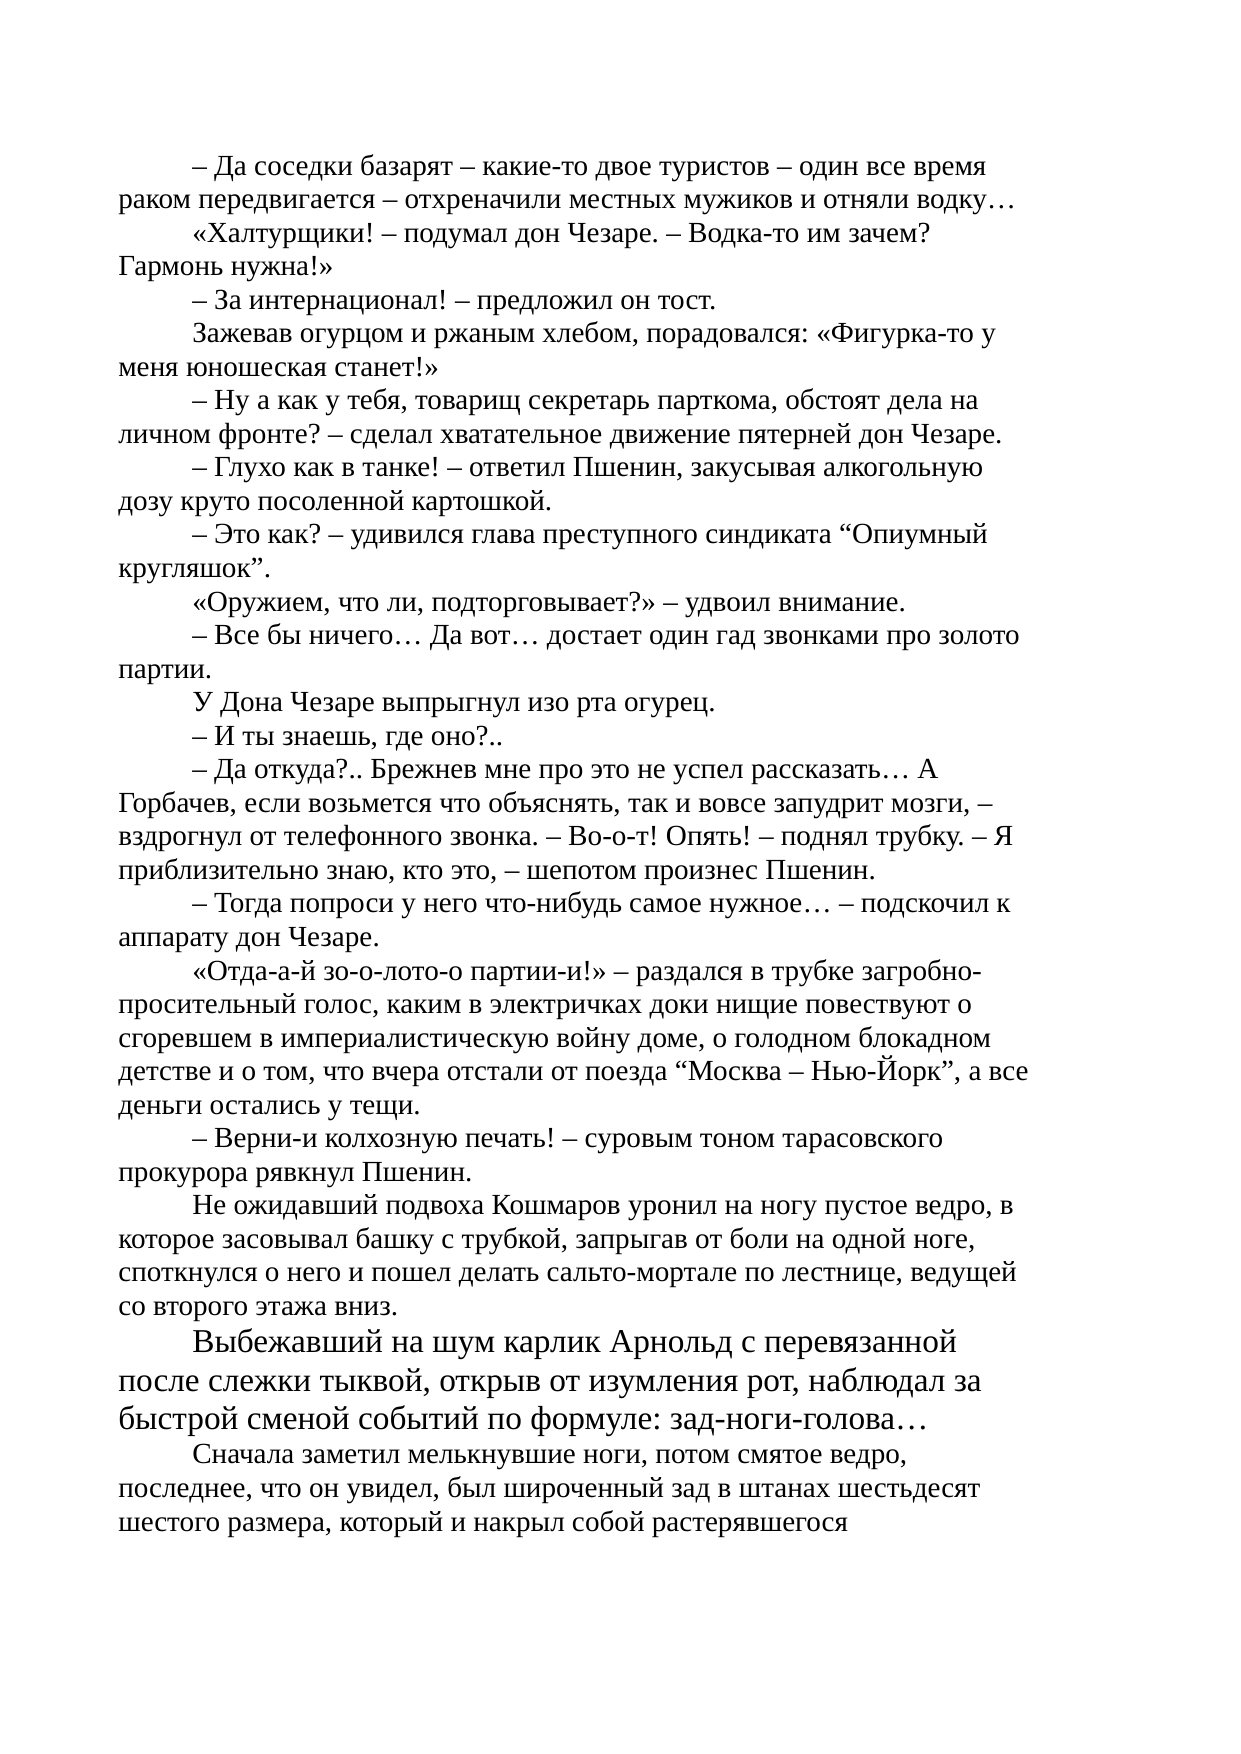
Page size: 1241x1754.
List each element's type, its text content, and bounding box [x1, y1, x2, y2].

text «Оружием, что ли, подторговывает?» – удвоил внимание. [118, 584, 1033, 617]
text У Дона Чезаре выпрыгнул изо рта огурец. [118, 684, 1033, 718]
text – За интернационал! – предложил он тост. [118, 282, 1033, 315]
text Выбежавший на шум карлик Арнольд с перевязанной после слежки тыквой, открыв от изумления рот, наблюдал за быстрой сменой событий по формуле: зад-ноги-голова… [118, 1322, 1033, 1437]
text – Да соседки базарят – какие-то двое туристов – один все время раком передвигается – отхреначили местных мужиков и отняли водку… [118, 148, 1033, 215]
text – Тогда попроси у него что-нибудь самое нужное… – подскочил к аппарату дон Чезаре. [118, 886, 1033, 953]
text Сначала заметил мелькнувшие ноги, потом смятое ведро, последнее, что он увидел, был широченный зад в штанах шестьдесят шестого размера, который и накрыл собой растерявшегося [118, 1437, 1033, 1537]
text «Отда-а-й зо-о-лото-о партии-и!» – раздался в трубке загробно-просительный голос, каким в электричках доки нищие повествуют о сгоревшем в империалистическую войну доме, о голодном блокадном детстве и о том, что вчера отстали от поезда “Москва – Нью-Йорк”, а все деньги остались у тещи. [118, 953, 1033, 1120]
text – Да откуда?.. Брежнев мне про это не успел рассказать… А Горбачев, если возьмется что объяснять, так и вовсе запудрит мозги, – вздрогнул от телефонного звонка. – Во-о-т! Опять! – поднял трубку. – Я приблизительно знаю, кто это, – шепотом произнес Пшенин. [118, 751, 1033, 886]
text – Все бы ничего… Да вот… достает один гад звонками про золото партии. [118, 617, 1033, 684]
text Не ожидавший подвоха Кошмаров уронил на ногу пустое ведро, в которое засовывал башку с трубкой, запрыгав от боли на одной ноге, споткнулся о него и пошел делать сальто-мортале по лестнице, ведущей со второго этажа вниз. [118, 1187, 1033, 1322]
text – Глухо как в танке! – ответил Пшенин, закусывая алкогольную дозу круто посоленной картошкой. [118, 449, 1033, 517]
text – И ты знаешь, где оно?.. [118, 718, 1033, 751]
text Зажевав огурцом и ржаным хлебом, порадовался: «Фигурка-то у меня юношеская станет!» [118, 315, 1033, 382]
text «Халтурщики! – подумал дон Чезаре. – Водка-то им зачем? Гармонь нужна!» [118, 215, 1033, 282]
text – Верни-и колхозную печать! – суровым тоном тарасовского прокурора рявкнул Пшенин. [118, 1120, 1033, 1187]
text – Ну а как у тебя, товарищ секретарь парткома, обстоят дела на личном фронте? – сделал хватательное движение пятерней дон Чезаре. [118, 382, 1033, 449]
text – Это как? – удивился глава преступного синдиката “Опиумный кругляшок”. [118, 517, 1033, 584]
